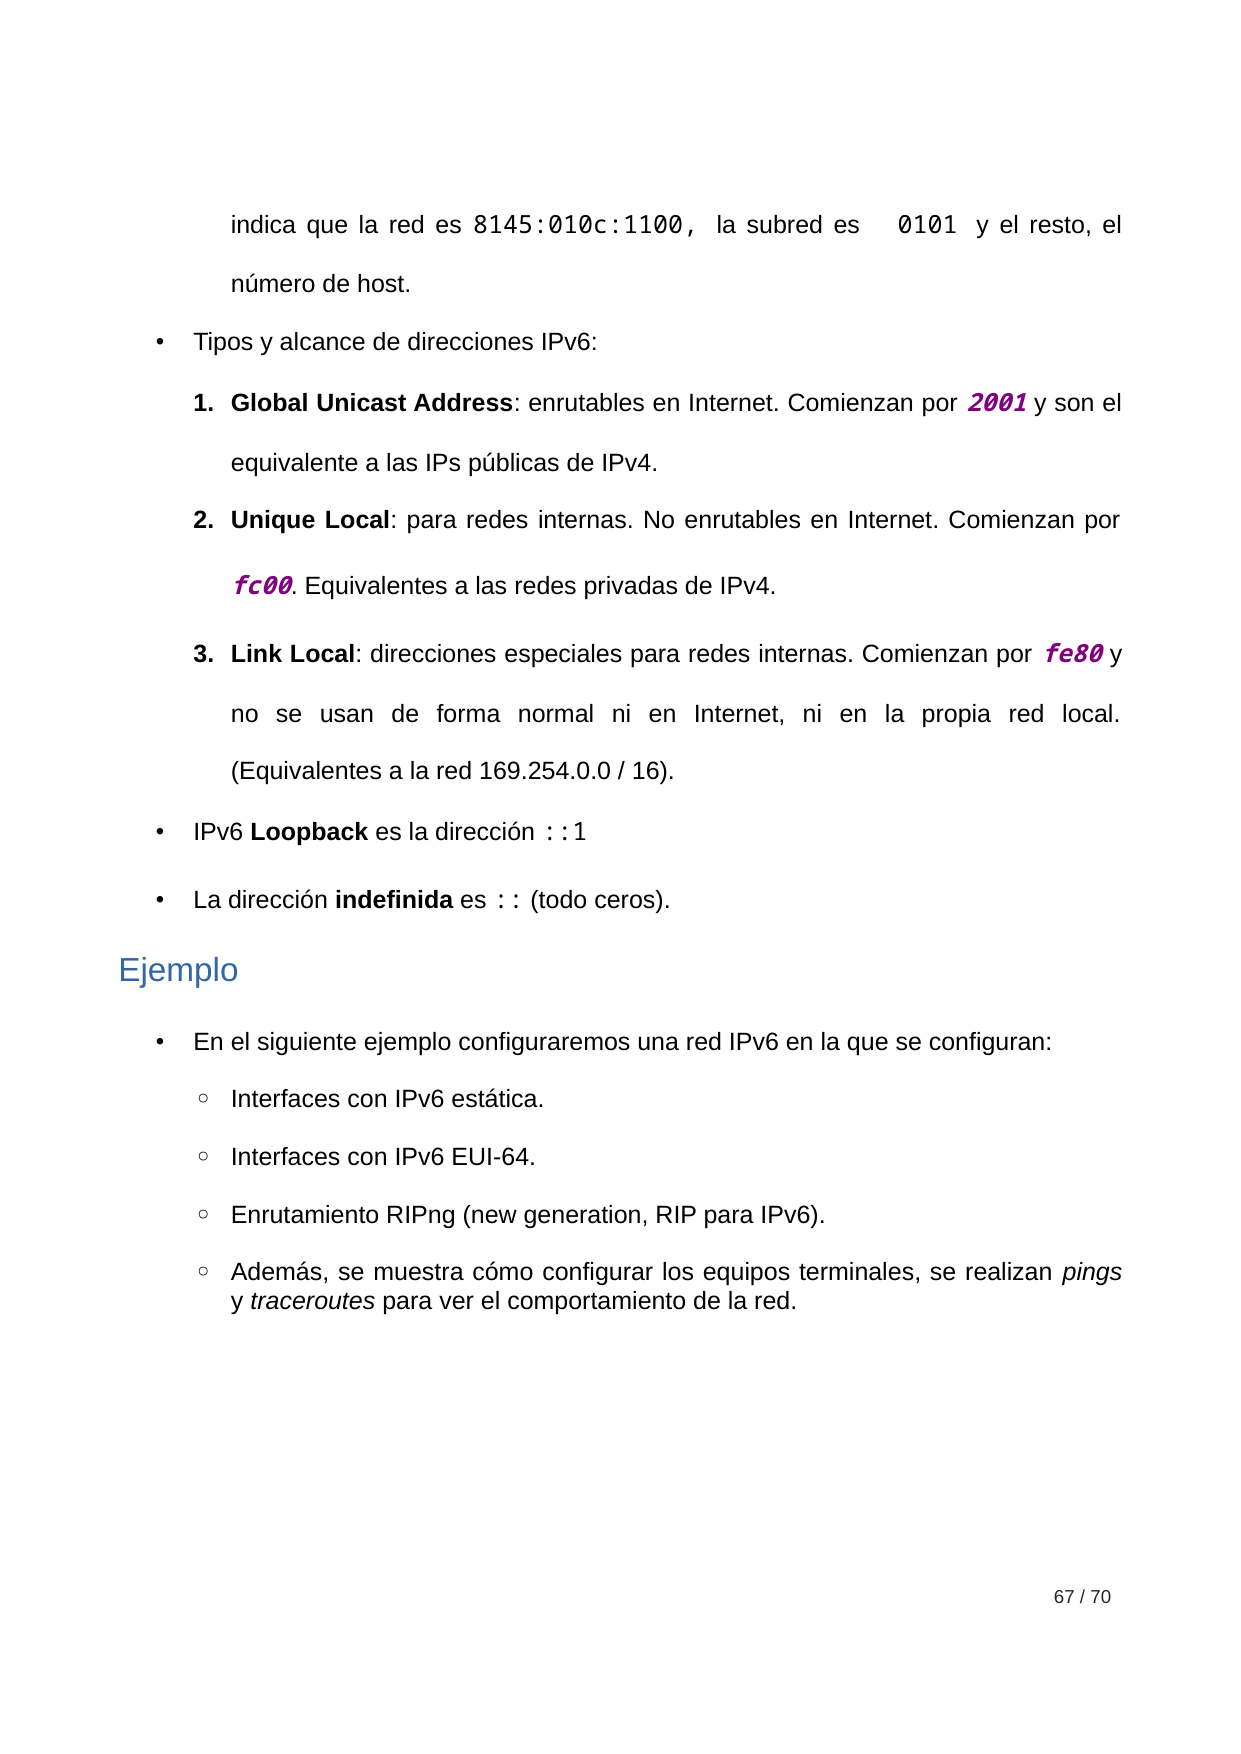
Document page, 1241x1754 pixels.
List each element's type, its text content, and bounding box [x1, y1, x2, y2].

list indica que la red es 8145:010c:1100, la subred es 0101 y el resto, el número de host. [193, 207, 1122, 298]
list Unique Local: para redes internas. No enrutables en Internet. Comienzan por fc00. Equivalentes a las redes privadas de IPv4. [193, 505, 1122, 602]
text Ejemplo [118, 950, 1122, 988]
list Enrutamiento RIPng (new generation, RIP para IPv6). [193, 1200, 1122, 1228]
list Global Unicast Address: enrutables en Internet. Comienzan por 2001 y son el equivalente a las IPs públicas de IPv4. [193, 385, 1122, 476]
list Link Local: direcciones especiales para redes internas. Comienzan por fe80 y no se usan de forma normal ni en Internet, ni en la propia red local. (Equivalentes a la red 169.254.0.0 / 16). [193, 636, 1122, 785]
list IPv6 Loopback es la dirección ::1 [156, 814, 1122, 848]
list Interfaces con IPv6 estática. [193, 1084, 1122, 1113]
list En el siguiente ejemplo configuraremos una red IPv6 en la que se configuran: [156, 1027, 1122, 1056]
list Además, se muestra cómo configurar los equipos terminales, se realizan pings y traceroutes para ver el comportamiento de la red. [193, 1257, 1122, 1315]
list La dirección indefinida es :: (todo ceros). [156, 882, 1122, 916]
list Tipos y alcance de direcciones IPv6: [156, 327, 1122, 356]
list Interfaces con IPv6 EUI-64. [193, 1142, 1122, 1171]
